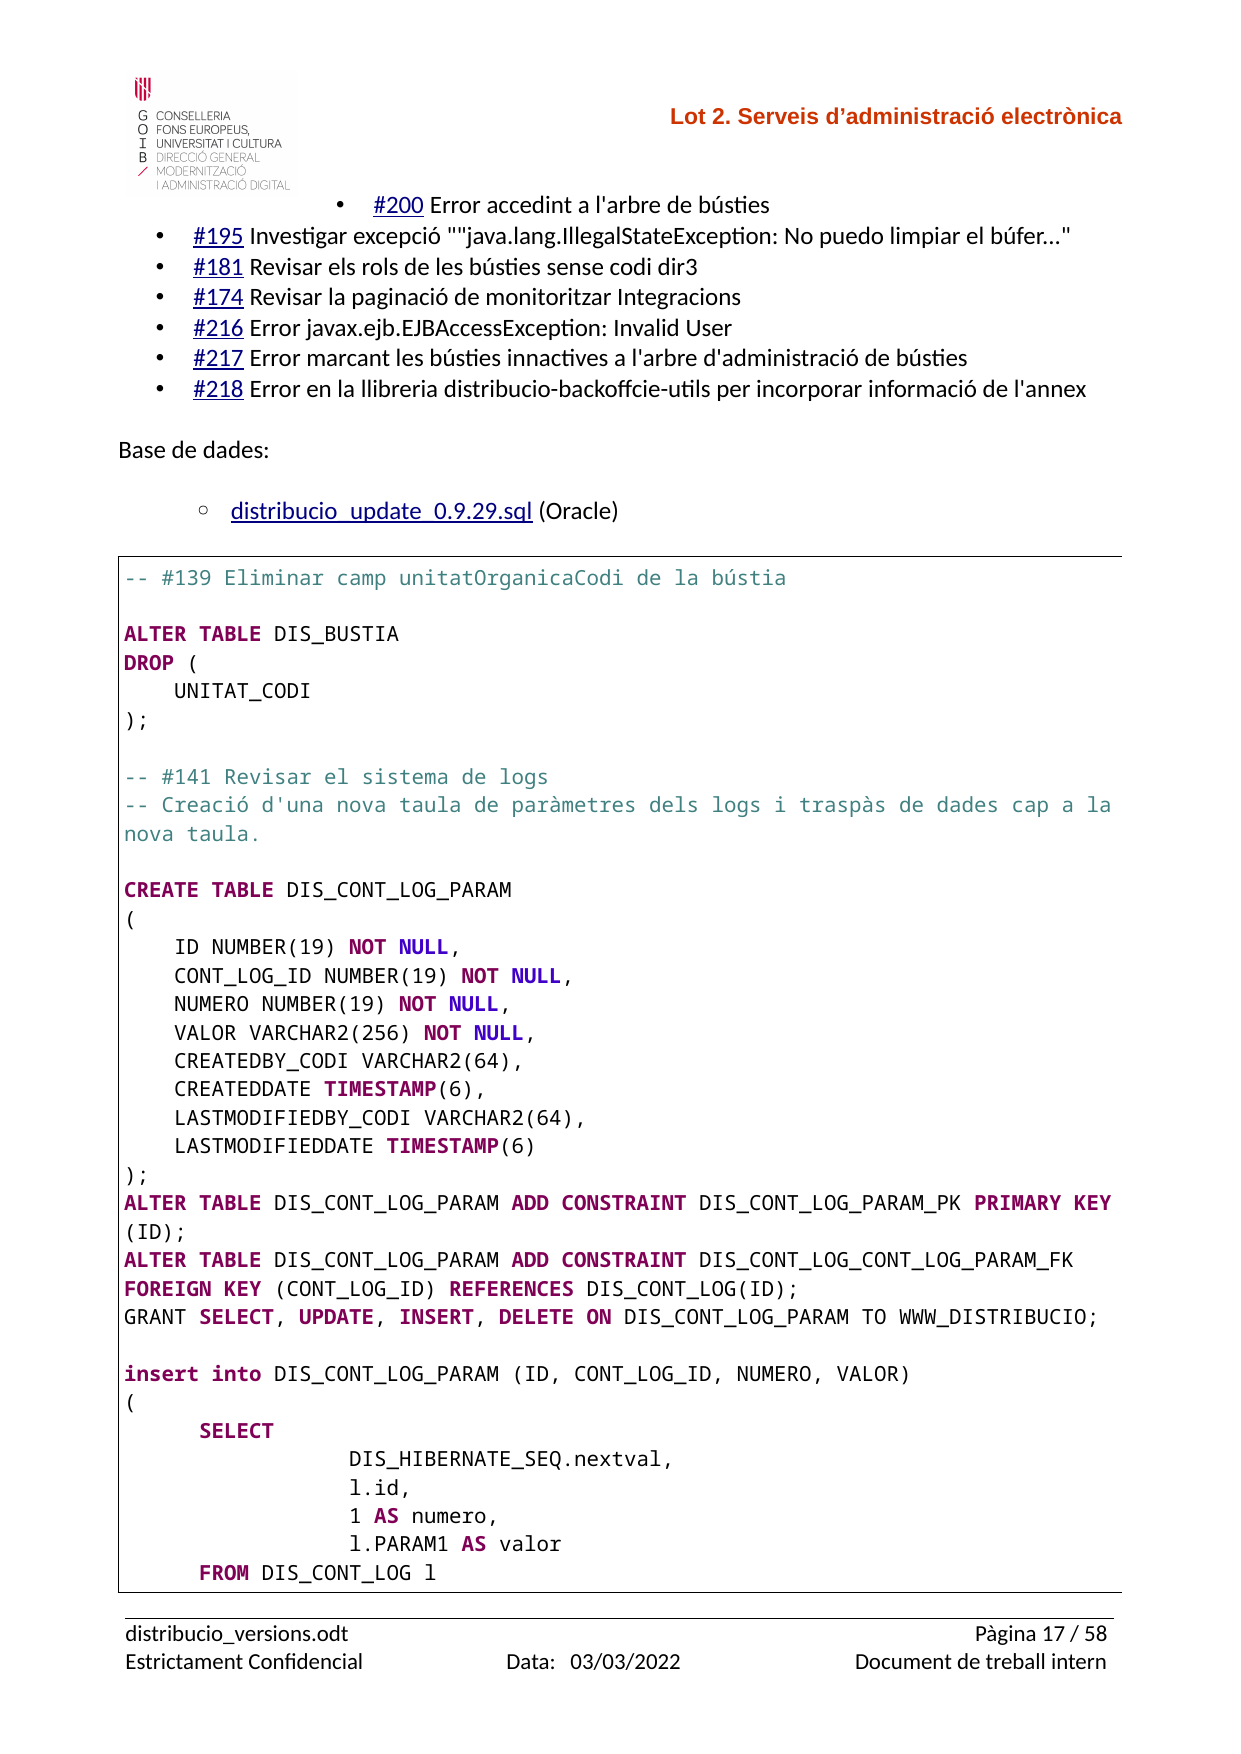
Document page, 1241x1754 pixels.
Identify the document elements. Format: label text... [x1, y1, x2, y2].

list #216 Error javax.ejb.EJBAccessException: Invalid User [156, 312, 1122, 342]
list #218 Error en la llibreria distribucio-backoffcie-utils per incorporar informació de l'annex [156, 373, 1122, 403]
list #181 Revisar els rols de les bústies sense codi dir3 [156, 251, 1122, 281]
list #200 Error accedint a l'arbre de bústies [156, 190, 1122, 220]
list distribucio_update_0.9.29.sql (Oracle) [193, 495, 1122, 525]
text Base de dades: [118, 434, 1122, 464]
table_header -- #139 Eliminar camp unitatOrganicaCodi de la bústia ALTER TABLE DIS_BUSTIA DROP ( UNITAT_CODI ); -- #141 Revisar el sistema de logs -- Creació d'una nova taula de paràmetres dels logs i traspàs de dades cap a la nova taula. CREATE TABLE DIS_CONT_LOG_PARAM ( ID NUMBER(19) NOT NULL, CONT_LOG_ID NUMBER(19) NOT NULL, NUMERO NUMBER(19) NOT NULL, VALOR VARCHAR2(256) NOT NULL, CREATEDBY_CODI VARCHAR2(64), CREATEDDATE TIMESTAMP(6), LASTMODIFIEDBY_CODI VARCHAR2(64), LASTMODIFIEDDATE TIMESTAMP(6) ); ALTER TABLE DIS_CONT_LOG_PARAM ADD CONSTRAINT DIS_CONT_LOG_PARAM_PK PRIMARY KEY (ID); ALTER TABLE DIS_CONT_LOG_PARAM ADD CONSTRAINT DIS_CONT_LOG_CONT_LOG_PARAM_FK FOREIGN KEY (CONT_LOG_ID) REFERENCES DIS_CONT_LOG(ID); GRANT SELECT, UPDATE, INSERT, DELETE ON DIS_CONT_LOG_PARAM TO WWW_DISTRIBUCIO; insert into DIS_CONT_LOG_PARAM (ID, CONT_LOG_ID, NUMERO, VALOR) ( SELECT DIS_HIBERNATE_SEQ.nextval, l.id, 1 AS numero, l.PARAM1 AS valor FROM DIS_CONT_LOG l [119, 557, 1122, 1592]
list #174 Revisar la paginació de monitoritzar Integracions [156, 281, 1122, 312]
picture [126, 70, 299, 197]
list #195 Investigar excepció ""java.lang.IllegalStateException: No puedo limpiar el búfer..." [156, 220, 1122, 251]
list #217 Error marcant les bústies innactives a l'arbre d'administració de bústies [156, 342, 1122, 373]
